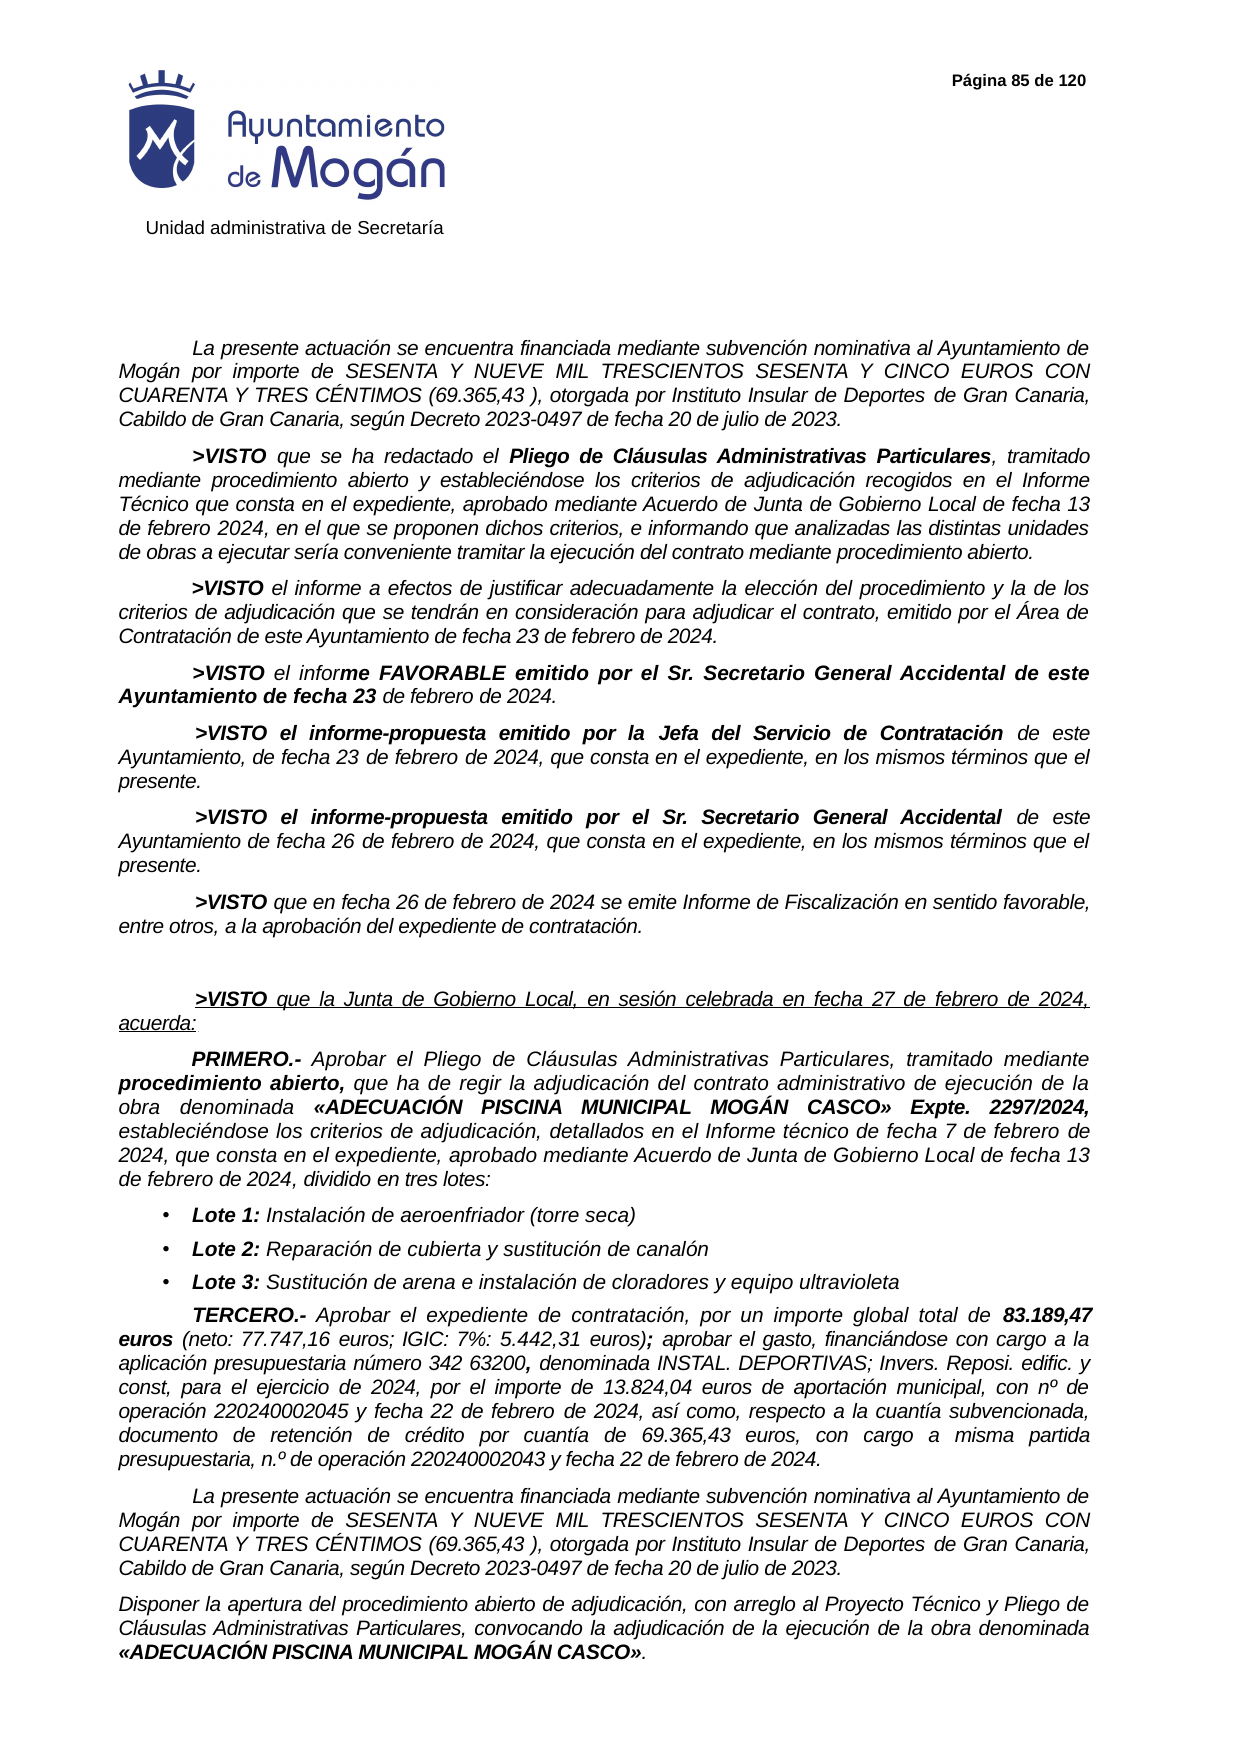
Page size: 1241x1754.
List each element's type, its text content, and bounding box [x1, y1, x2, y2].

text >VISTO que la Junta de Gobierno Local, en sesión celebrada en fecha 27 de febrero de 2024, acuerda: [118, 986, 1092, 1034]
list Lote 1: Instalación de aeroenfriador (torre seca) [162, 1203, 1092, 1227]
text >VISTO el informe-propuesta emitido por el Sr. Secretario General Accidental de este Ayuntamiento de fecha 26 de febrero de 2024, que consta en el expediente, en los mismos términos que el presente. [118, 805, 1092, 877]
list Lote 3: Sustitución de arena e instalación de cloradores y equipo ultravioleta [162, 1270, 1092, 1294]
picture [128, 70, 445, 206]
text >VISTO el informe a efectos de justificar adecuadamente la elección del procedimiento y la de los criterios de adjudicación que se tendrán en consideración para adjudicar el contrato, emitido por el Área de Contratación de este Ayuntamiento de fecha 23 de febrero de 2024. [118, 576, 1092, 648]
text Disponer la apertura del procedimiento abierto de adjudicación, con arreglo al Proyecto Técnico y Pliego de Cláusulas Administrativas Particulares, convocando la adjudicación de la ejecución de la obra denominada «ADECUACIÓN PISCINA MUNICIPAL MOGÁN CASCO». [118, 1592, 1092, 1664]
text >VISTO el informe FAVORABLE emitido por el Sr. Secretario General Accidental de este Ayuntamiento de fecha 23 de febrero de 2024. [118, 660, 1092, 708]
text TERCERO.- Aprobar el expediente de contratación, por un importe global total de 83.189,47 euros (neto: 77.747,16 euros; IGIC: 7%: 5.442,31 euros); aprobar el gasto, financiándose con cargo a la aplicación presupuestaria número 342 63200, denominada INSTAL. DEPORTIVAS; Invers. Reposi. edific. y const, para el ejercicio de 2024, por el importe de 13.824,04 euros de aportación municipal, con nº de operación 220240002045 y fecha 22 de febrero de 2024, así como, respecto a la cuantía subvencionada, documento de retención de crédito por cuantía de 69.365,43 euros, con cargo a misma partida presupuestaria, n.º de operación 220240002043 y fecha 22 de febrero de 2024. [118, 1303, 1092, 1471]
text >VISTO el informe-propuesta emitido por la Jefa del Servicio de Contratación de este Ayuntamiento, de fecha 23 de febrero de 2024, que consta en el expediente, en los mismos términos que el presente. [118, 721, 1092, 793]
text La presente actuación se encuentra financiada mediante subvención nominativa al Ayuntamiento de Mogán por importe de SESENTA Y NUEVE MIL TRESCIENTOS SESENTA Y CINCO EUROS CON CUARENTA Y TRES CÉNTIMOS (69.365,43 ), otorgada por Instituto Insular de Deportes de Gran Canaria, Cabildo de Gran Canaria, según Decreto 2023-0497 de fecha 20 de julio de 2023. [118, 335, 1092, 431]
text La presente actuación se encuentra financiada mediante subvención nominativa al Ayuntamiento de Mogán por importe de SESENTA Y NUEVE MIL TRESCIENTOS SESENTA Y CINCO EUROS CON CUARENTA Y TRES CÉNTIMOS (69.365,43 ), otorgada por Instituto Insular de Deportes de Gran Canaria, Cabildo de Gran Canaria, según Decreto 2023-0497 de fecha 20 de julio de 2023. [118, 1483, 1092, 1579]
list Lote 2: Reparación de cubierta y sustitución de canalón [162, 1236, 1092, 1261]
text >VISTO que se ha redactado el Pliego de Cláusulas Administrativas Particulares, tramitado mediante procedimiento abierto y estableciéndose los criterios de adjudicación recogidos en el Informe Técnico que consta en el expediente, aprobado mediante Acuerdo de Junta de Gobierno Local de fecha 13 de febrero 2024, en el que se proponen dichos criterios, e informando que analizadas las distintas unidades de obras a ejecutar sería conveniente tramitar la ejecución del contrato mediante procedimiento abierto. [118, 444, 1092, 563]
text >VISTO que en fecha 26 de febrero de 2024 se emite Informe de Fiscalización en sentido favorable, entre otros, a la aprobación del expediente de contratación. [118, 889, 1092, 937]
text PRIMERO.- Aprobar el Pliego de Cláusulas Administrativas Particulares, tramitado mediante procedimiento abierto, que ha de regir la adjudicación del contrato administrativo de ejecución de la obra denominada «ADECUACIÓN PISCINA MUNICIPAL MOGÁN CASCO» Expte. 2297/2024, estableciéndose los criterios de adjudicación, detallados en el Informe técnico de fecha 7 de febrero de 2024, que consta en el expediente, aprobado mediante Acuerdo de Junta de Gobierno Local de fecha 13 de febrero de 2024, dividido en tres lotes: [118, 1047, 1092, 1191]
